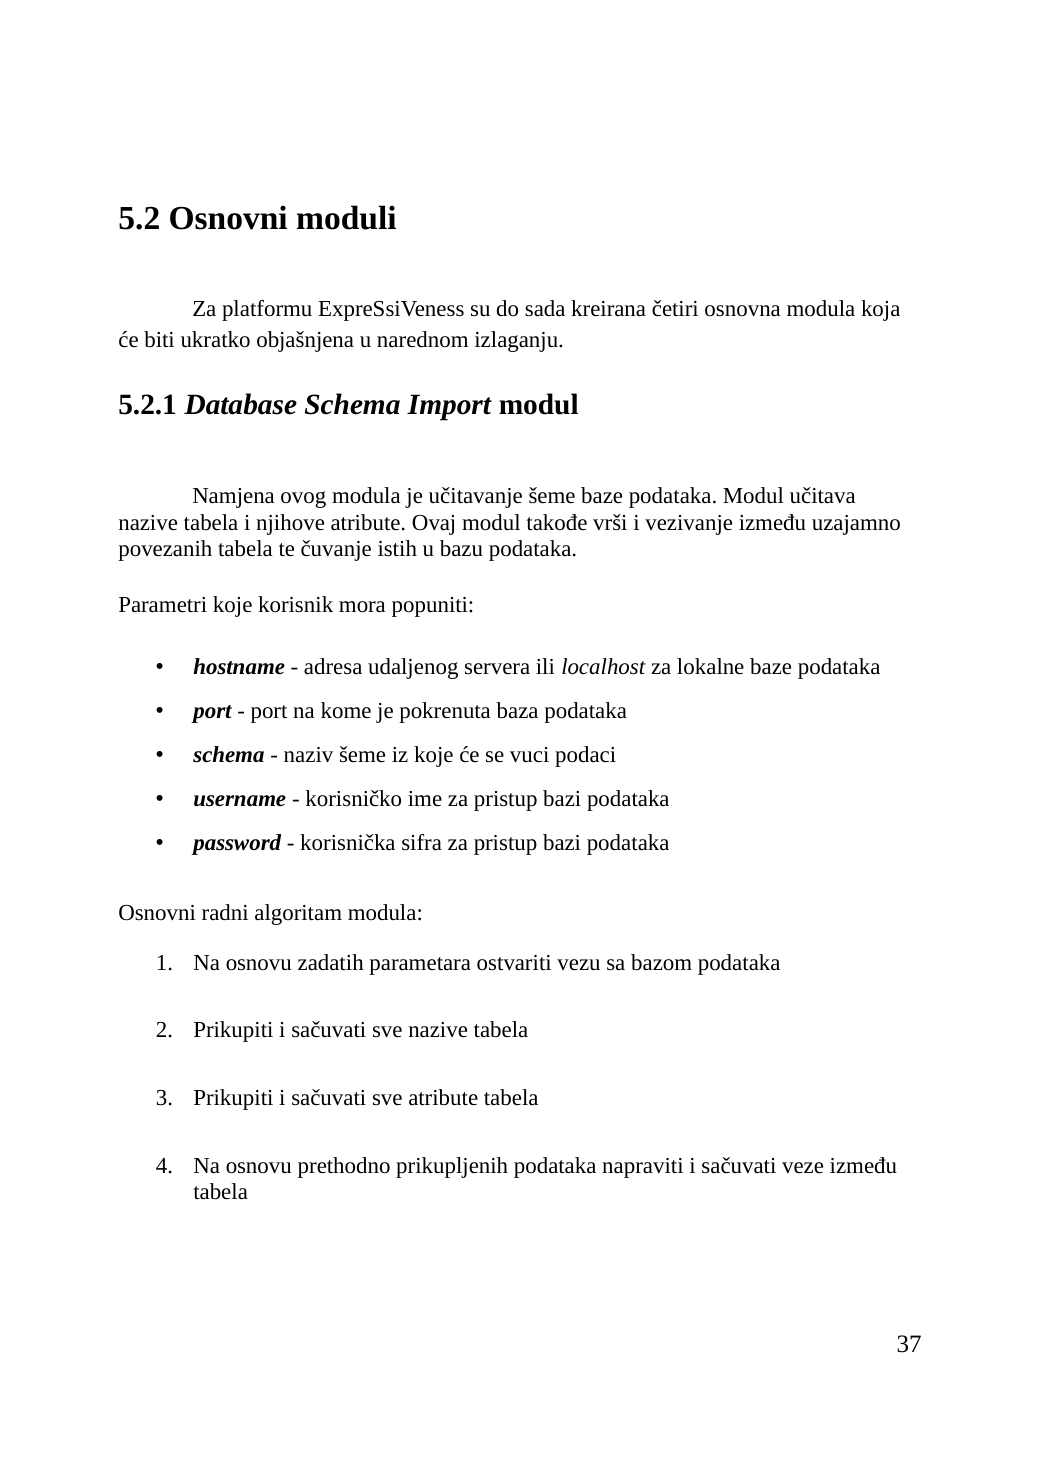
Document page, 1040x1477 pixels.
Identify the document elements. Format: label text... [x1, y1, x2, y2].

list schema - naziv šeme iz koje će se vuci podaci [156, 741, 921, 767]
subtitle 5.2.1 Database Schema Import modul [118, 387, 921, 421]
list username - korisničko ime za pristup bazi podataka [156, 785, 921, 811]
list password - korisnička sifra za pristup bazi podataka [156, 829, 921, 855]
subtitle 5.2 Osnovni moduli [118, 198, 921, 236]
list Prikupiti i sačuvati sve atribute tabela [156, 1084, 921, 1111]
list port - port na kome je pokrenuta baza podataka [156, 697, 921, 723]
text Namjena ovog modula je učitavanje šeme baze podataka. Modul učitava nazive tabela i njihove atribute. Ovaj modul takođe vrši i vezivanje između uzajamno povezanih tabela te čuvanje istih u bazu podataka. [118, 483, 921, 562]
text Osnovni radni algoritam modula: [118, 899, 921, 925]
list Na osnovu prethodno prikupljenih podataka napraviti i sačuvati veze između tabela [156, 1152, 921, 1204]
list hostname - adresa udaljenog servera ili localhost za lokalne baze podataka [156, 653, 921, 679]
list Prikupiti i sačuvati sve nazive tabela [156, 1016, 921, 1043]
text Parametri koje korisnik mora popuniti: [118, 591, 921, 617]
text Za platformu ExpreSsiVeness su do sada kreirana četiri osnovna modula koja će biti ukratko objašnjena u narednom izlaganju. [118, 295, 921, 353]
list Na osnovu zadatih parametara ostvariti vezu sa bazom podataka [156, 949, 921, 975]
